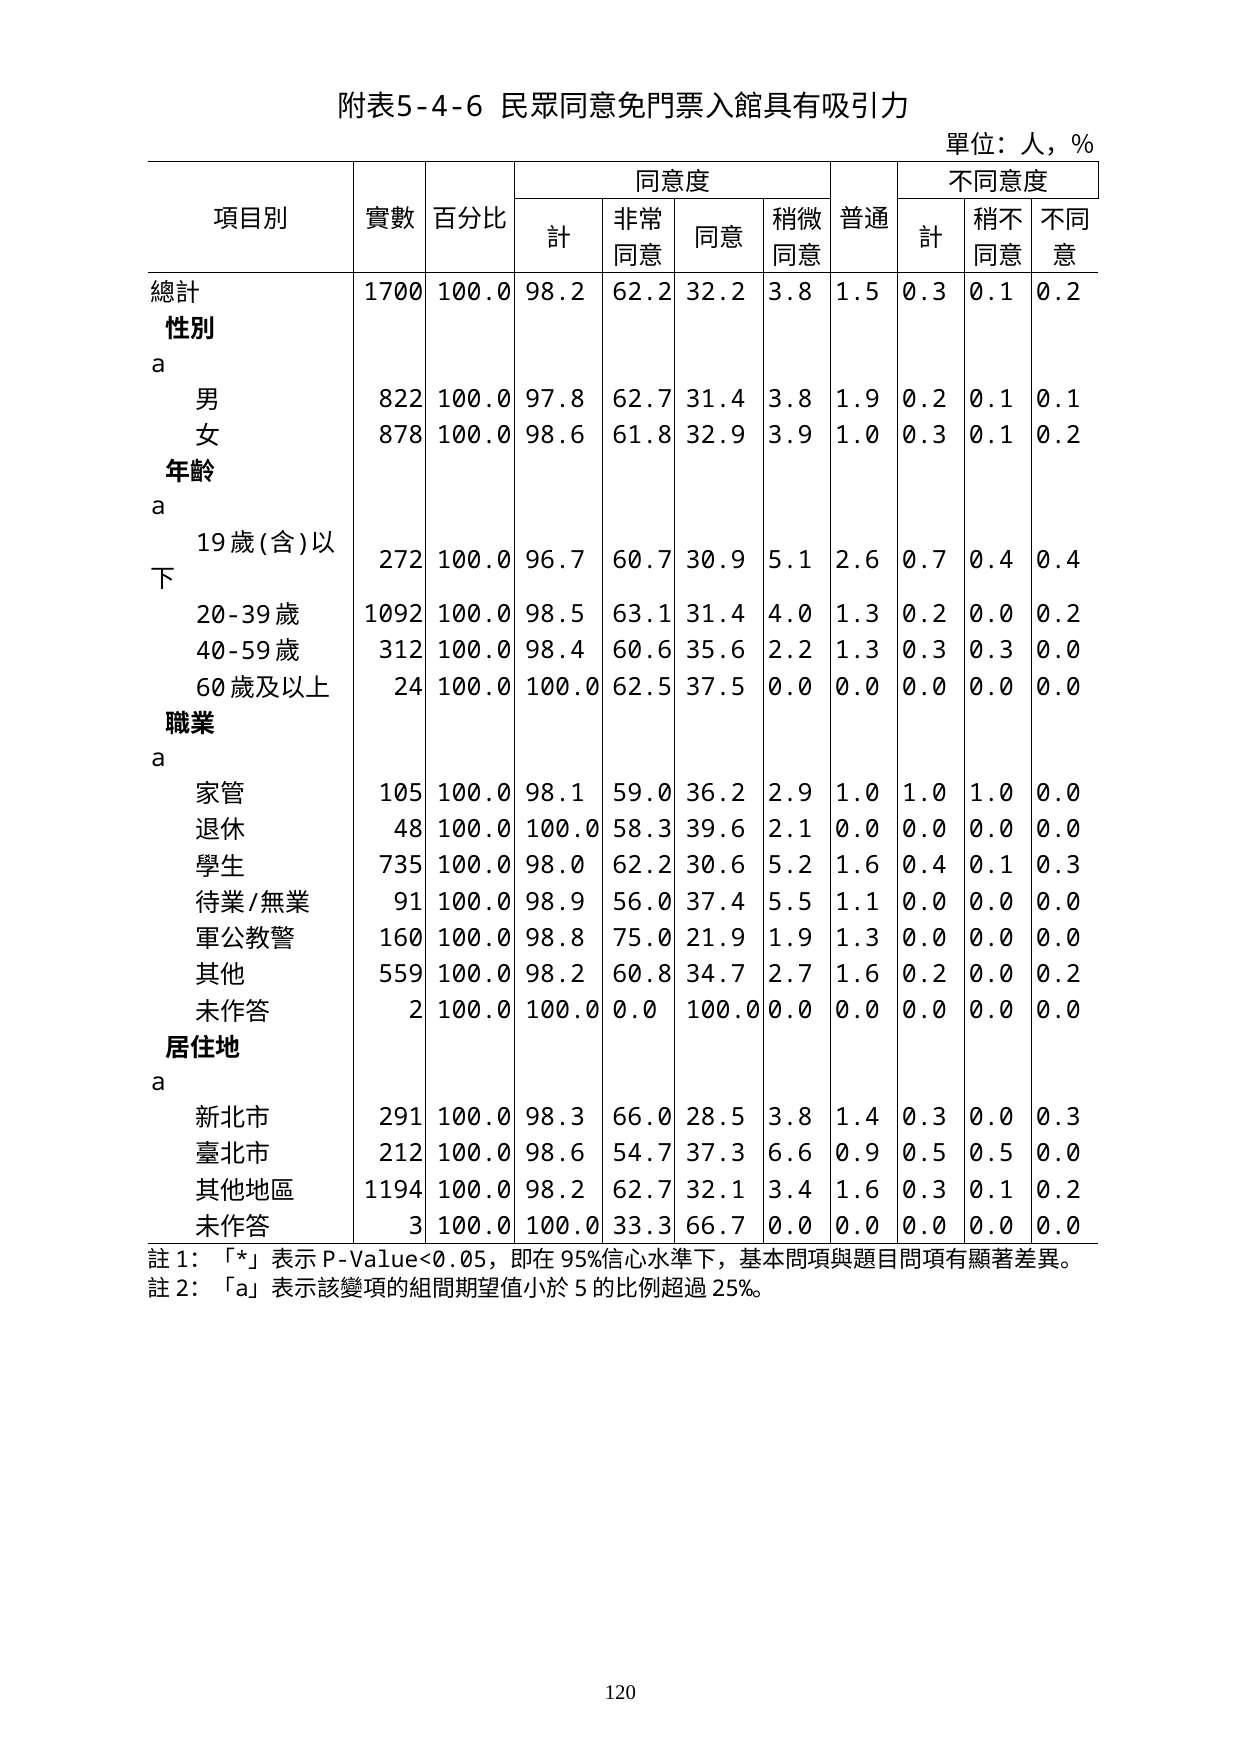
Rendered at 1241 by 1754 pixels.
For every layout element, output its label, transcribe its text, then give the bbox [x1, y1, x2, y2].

table_cell 100.0 [426, 1098, 514, 1134]
table_cell 5.5 [764, 883, 830, 919]
table_cell 同意度 [515, 162, 830, 198]
table_cell 5.2 [764, 846, 830, 882]
table_cell 0.0 [1032, 991, 1098, 1027]
table_cell [831, 1028, 897, 1098]
table_cell 31.4 [675, 595, 763, 631]
table_cell 0.0 [831, 810, 897, 846]
table_cell 女 [148, 416, 353, 452]
table_cell 0.0 [1032, 631, 1098, 667]
table_cell 100.0 [426, 1206, 514, 1243]
table_cell 3.8 [764, 273, 830, 309]
table_cell 98.9 [515, 883, 602, 919]
table_cell 1.4 [831, 1098, 897, 1134]
table_cell 62.2 [603, 273, 674, 309]
table_cell [354, 452, 425, 522]
table_cell [515, 452, 602, 522]
table_cell 0.3 [965, 631, 1031, 667]
table_cell 待業/無業 [148, 883, 353, 919]
table_cell 百分比 [426, 162, 514, 272]
table_cell 33.3 [603, 1206, 674, 1243]
table_cell [675, 703, 763, 774]
table_cell 4.0 [764, 595, 830, 631]
table_cell 1.3 [831, 595, 897, 631]
table_cell 1.3 [831, 631, 897, 667]
table_cell 1.9 [831, 379, 897, 416]
table_cell [898, 1028, 964, 1098]
table_cell 0.2 [1032, 595, 1098, 631]
table_cell 0.0 [603, 991, 674, 1027]
table_cell 0.1 [965, 1170, 1031, 1206]
table_cell 0.2 [1032, 1170, 1098, 1206]
table_cell 98.6 [515, 1134, 602, 1170]
table_cell 2.6 [831, 522, 897, 594]
table_cell [1032, 309, 1098, 379]
table_cell 0.0 [764, 667, 830, 703]
table_cell 91 [354, 883, 425, 919]
table_cell 計 [515, 199, 602, 272]
table_cell 100.0 [515, 810, 602, 846]
table_cell 1.0 [831, 774, 897, 810]
table_cell 不同意度 [898, 162, 1098, 198]
table_cell 98.1 [515, 774, 602, 810]
table_cell 35.6 [675, 631, 763, 667]
table_cell [764, 452, 830, 522]
table_cell 0.0 [1032, 667, 1098, 703]
table_cell 0.0 [1032, 774, 1098, 810]
table_cell 0.0 [965, 883, 1031, 919]
table_cell 項目別 [148, 162, 353, 272]
table_cell 272 [354, 522, 425, 594]
table_cell 0.2 [898, 379, 964, 416]
table_cell 98.4 [515, 631, 602, 667]
table_cell [831, 309, 897, 379]
table_cell 30.9 [675, 522, 763, 594]
table_cell 0.0 [965, 595, 1031, 631]
table_cell [675, 1028, 763, 1098]
table_cell [764, 703, 830, 774]
table_cell [965, 1028, 1031, 1098]
table_cell 1.3 [831, 919, 897, 955]
table_cell 36.2 [675, 774, 763, 810]
table_cell 100.0 [426, 595, 514, 631]
table_cell [426, 309, 514, 379]
table_cell 0.0 [898, 991, 964, 1027]
table_cell 312 [354, 631, 425, 667]
table_cell [603, 309, 674, 379]
table_cell 0.0 [965, 919, 1031, 955]
table_cell 24 [354, 667, 425, 703]
table_cell 34.7 [675, 955, 763, 991]
table_cell 100.0 [426, 522, 514, 594]
table_cell 56.0 [603, 883, 674, 919]
table_cell 0.0 [965, 810, 1031, 846]
table_cell 0.0 [831, 667, 897, 703]
table_cell 0.0 [965, 991, 1031, 1027]
table_cell 48 [354, 810, 425, 846]
table_cell 100.0 [426, 883, 514, 919]
table_cell 退休 [148, 810, 353, 846]
table_cell 98.0 [515, 846, 602, 882]
table_cell 2.7 [764, 955, 830, 991]
table_cell 2.2 [764, 631, 830, 667]
table_cell 100.0 [426, 810, 514, 846]
table_cell 0.5 [898, 1134, 964, 1170]
table_cell 2.9 [764, 774, 830, 810]
table_cell 212 [354, 1134, 425, 1170]
table_cell 291 [354, 1098, 425, 1134]
table_cell [603, 452, 674, 522]
table_cell 98.8 [515, 919, 602, 955]
table_cell 100.0 [426, 919, 514, 955]
table_cell 100.0 [426, 667, 514, 703]
table_cell 0.0 [764, 991, 830, 1027]
table_cell 37.4 [675, 883, 763, 919]
table_cell 軍公教警 [148, 919, 353, 955]
table_cell 100.0 [426, 379, 514, 416]
table_cell 31.4 [675, 379, 763, 416]
table_cell 0.0 [1032, 883, 1098, 919]
table_cell 稍不同意 [965, 199, 1031, 272]
table_cell 0.3 [898, 1098, 964, 1134]
table_cell 3.8 [764, 379, 830, 416]
table_cell 100.0 [426, 1134, 514, 1170]
table_cell 97.8 [515, 379, 602, 416]
table_cell 54.7 [603, 1134, 674, 1170]
table_cell 0.0 [1032, 1134, 1098, 1170]
table_cell 20-39歲 [148, 595, 353, 631]
table_header 附表5-4-6 民眾同意免門票入館具有吸引力 [148, 82, 1098, 124]
table_cell 1092 [354, 595, 425, 631]
table_cell 0.0 [764, 1206, 830, 1243]
table_cell 年齡 a [148, 452, 353, 522]
table_cell [764, 309, 830, 379]
table_cell 0.1 [965, 379, 1031, 416]
table_cell [354, 703, 425, 774]
text 註1：「*」表示P-Value<0.05，即在95%信心水準下，基本問項與題目問項有顯著差異。 [148, 1244, 1092, 1273]
table_cell 其他地區 [148, 1170, 353, 1206]
table_cell 0.0 [898, 1206, 964, 1243]
table_cell [1032, 452, 1098, 522]
table_cell 職業 a [148, 703, 353, 774]
table_cell 新北市 [148, 1098, 353, 1134]
table_cell 98.5 [515, 595, 602, 631]
table_cell 2.1 [764, 810, 830, 846]
table_cell 0.3 [898, 1170, 964, 1206]
table_cell 37.3 [675, 1134, 763, 1170]
table_cell [603, 703, 674, 774]
table_cell 0.0 [831, 991, 897, 1027]
table_cell [354, 309, 425, 379]
table_cell 0.0 [965, 1098, 1031, 1134]
table_cell [515, 703, 602, 774]
table_cell [898, 309, 964, 379]
table_cell 0.0 [965, 1206, 1031, 1243]
table_cell 100.0 [426, 273, 514, 309]
table_cell 0.0 [898, 810, 964, 846]
table_cell 100.0 [426, 846, 514, 882]
table_cell 性別 a [148, 309, 353, 379]
table_cell 100.0 [515, 667, 602, 703]
table_cell 63.1 [603, 595, 674, 631]
table_cell [965, 309, 1031, 379]
table_cell [898, 703, 964, 774]
table_cell 100.0 [426, 416, 514, 452]
table_cell 實數 [354, 162, 425, 272]
table_cell 60歲及以上 [148, 667, 353, 703]
table_cell 1.6 [831, 1170, 897, 1206]
table_cell 3.9 [764, 416, 830, 452]
table_cell 1.0 [965, 774, 1031, 810]
table_cell 822 [354, 379, 425, 416]
table_cell 0.0 [898, 919, 964, 955]
table_cell 98.3 [515, 1098, 602, 1134]
table_cell 總計 [148, 273, 353, 309]
table_cell 稍微同意 [764, 199, 830, 272]
table_cell 0.0 [965, 667, 1031, 703]
table_cell [354, 1028, 425, 1098]
table_cell 0.4 [898, 846, 964, 882]
table_cell 160 [354, 919, 425, 955]
table_cell 75.0 [603, 919, 674, 955]
table_cell 1.6 [831, 846, 897, 882]
table_cell 非常同意 [603, 199, 674, 272]
table_cell 0.1 [965, 416, 1031, 452]
table_cell 1.6 [831, 955, 897, 991]
table_cell 臺北市 [148, 1134, 353, 1170]
table_cell 0.4 [1032, 522, 1098, 594]
table_cell 98.2 [515, 955, 602, 991]
table_cell 單位：人，％ [148, 125, 1098, 161]
table_cell 0.3 [1032, 1098, 1098, 1134]
table_cell 98.2 [515, 273, 602, 309]
table_cell [831, 452, 897, 522]
table_cell 0.0 [1032, 810, 1098, 846]
table_cell 0.2 [1032, 955, 1098, 991]
table_cell 66.0 [603, 1098, 674, 1134]
table_cell 40-59歲 [148, 631, 353, 667]
table_cell 1.0 [831, 416, 897, 452]
table_cell 其他 [148, 955, 353, 991]
table_cell 19歲(含)以下 [148, 522, 353, 594]
table_cell [426, 1028, 514, 1098]
table_cell 學生 [148, 846, 353, 882]
table_cell 1.1 [831, 883, 897, 919]
table_cell 39.6 [675, 810, 763, 846]
table_cell 6.6 [764, 1134, 830, 1170]
table_cell [1032, 1028, 1098, 1098]
table_cell 不同意 [1032, 199, 1098, 272]
table_cell 32.2 [675, 273, 763, 309]
table_cell 男 [148, 379, 353, 416]
table_cell [965, 452, 1031, 522]
table_cell [675, 452, 763, 522]
table_cell 32.1 [675, 1170, 763, 1206]
table_cell 0.2 [1032, 416, 1098, 452]
table_cell 同意 [675, 199, 763, 272]
table_cell 1.5 [831, 273, 897, 309]
table_cell 5.1 [764, 522, 830, 594]
table_cell 家管 [148, 774, 353, 810]
table_cell 0.3 [898, 631, 964, 667]
table_cell 100.0 [515, 991, 602, 1027]
table_cell 0.3 [1032, 846, 1098, 882]
table_cell 0.1 [965, 846, 1031, 882]
table_cell 0.0 [898, 883, 964, 919]
table_cell 0.0 [898, 667, 964, 703]
table_cell 37.5 [675, 667, 763, 703]
table_cell 61.8 [603, 416, 674, 452]
table_cell 58.3 [603, 810, 674, 846]
table_cell 0.2 [898, 595, 964, 631]
table_cell 0.3 [898, 273, 964, 309]
table_cell [1032, 703, 1098, 774]
table_cell 21.9 [675, 919, 763, 955]
table_cell 0.5 [965, 1134, 1031, 1170]
table_cell 735 [354, 846, 425, 882]
table_cell 100.0 [426, 774, 514, 810]
table_cell 0.0 [831, 1206, 897, 1243]
table_cell 3.8 [764, 1098, 830, 1134]
table_cell 1.9 [764, 919, 830, 955]
table_cell 0.2 [1032, 273, 1098, 309]
table_cell 32.9 [675, 416, 763, 452]
table_cell 1.0 [898, 774, 964, 810]
table_cell 0.2 [898, 955, 964, 991]
table_cell 0.1 [1032, 379, 1098, 416]
table_cell [515, 309, 602, 379]
table_cell [898, 452, 964, 522]
table_cell 0.7 [898, 522, 964, 594]
table_cell 62.7 [603, 379, 674, 416]
table_cell 559 [354, 955, 425, 991]
table_cell [426, 452, 514, 522]
table_cell 3.4 [764, 1170, 830, 1206]
table_cell 計 [898, 199, 964, 272]
table_cell 878 [354, 416, 425, 452]
table_cell 98.6 [515, 416, 602, 452]
table_cell 62.2 [603, 846, 674, 882]
table_cell [965, 703, 1031, 774]
table_cell 1194 [354, 1170, 425, 1206]
table_cell 100.0 [426, 991, 514, 1027]
table_cell 0.0 [1032, 919, 1098, 955]
table_cell 100.0 [426, 631, 514, 667]
table_cell [675, 309, 763, 379]
table_cell 0.4 [965, 522, 1031, 594]
table_cell 62.7 [603, 1170, 674, 1206]
table_cell 96.7 [515, 522, 602, 594]
table_cell [764, 1028, 830, 1098]
table_cell 66.7 [675, 1206, 763, 1243]
table_cell [603, 1028, 674, 1098]
table_cell 59.0 [603, 774, 674, 810]
table_cell 98.2 [515, 1170, 602, 1206]
table_cell 30.6 [675, 846, 763, 882]
table_cell 3 [354, 1206, 425, 1243]
table_cell 28.5 [675, 1098, 763, 1134]
table_cell [831, 703, 897, 774]
table_cell 2 [354, 991, 425, 1027]
text 註2：「a」表示該變項的組間期望值小於5的比例超過25%。 [148, 1273, 1092, 1302]
table_cell 100.0 [426, 955, 514, 991]
table_cell 60.7 [603, 522, 674, 594]
table_cell 100.0 [426, 1170, 514, 1206]
table_cell 未作答 [148, 1206, 353, 1243]
table_cell 0.9 [831, 1134, 897, 1170]
table_cell 100.0 [515, 1206, 602, 1243]
table_cell 未作答 [148, 991, 353, 1027]
table_cell 普通 [831, 162, 897, 272]
table_cell 0.0 [965, 955, 1031, 991]
table_cell 105 [354, 774, 425, 810]
table_cell 62.5 [603, 667, 674, 703]
table_cell 100.0 [675, 991, 763, 1027]
table_cell 60.8 [603, 955, 674, 991]
table_cell 1700 [354, 273, 425, 309]
table_cell 0.0 [1032, 1206, 1098, 1243]
table_cell 0.3 [898, 416, 964, 452]
table_cell [515, 1028, 602, 1098]
table_cell 居住地 a [148, 1028, 353, 1098]
table_cell [426, 703, 514, 774]
table_cell 60.6 [603, 631, 674, 667]
table_cell 0.1 [965, 273, 1031, 309]
